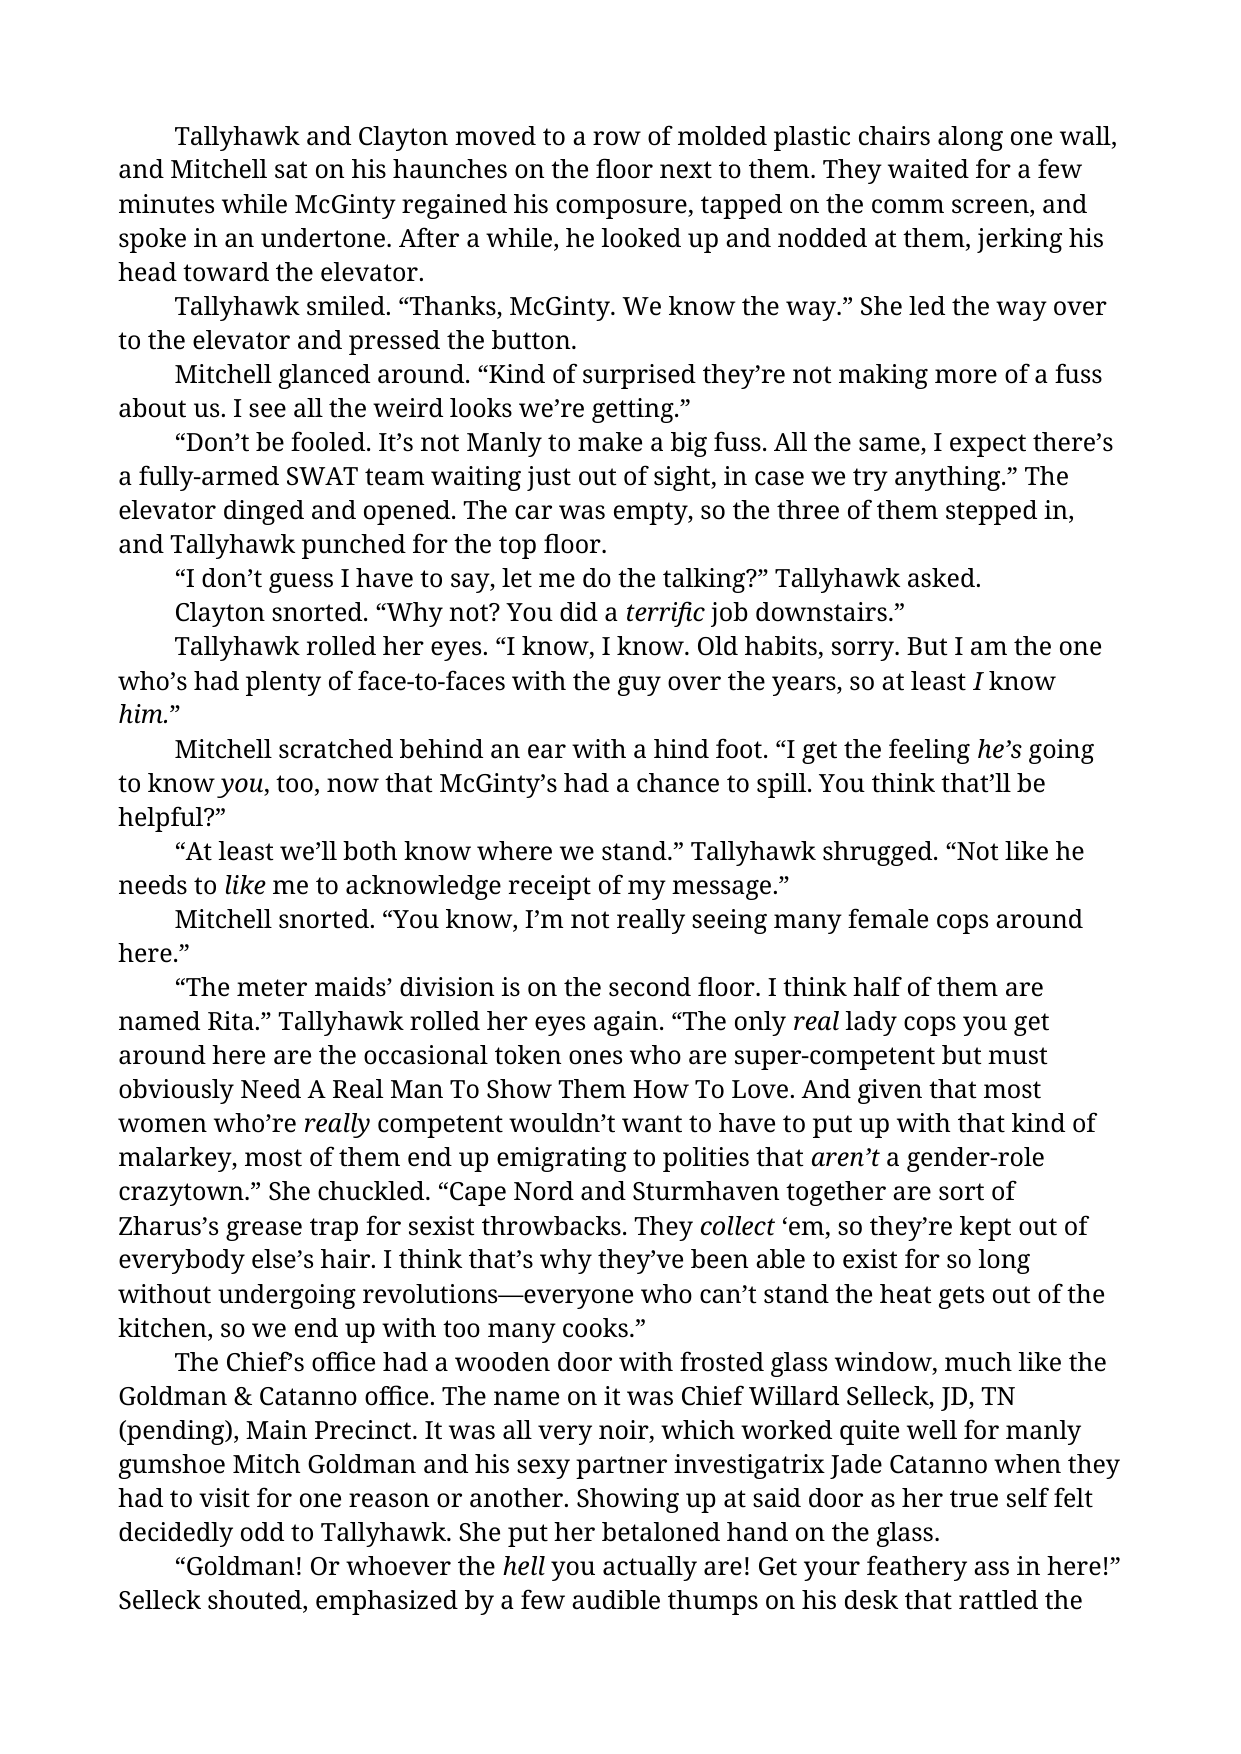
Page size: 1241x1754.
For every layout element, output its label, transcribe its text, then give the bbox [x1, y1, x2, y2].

text “Don’t be fooled. It’s not Manly to make a big fuss. All the same, I expect there’s a fully-armed SWAT team waiting just out of sight, in case we try anything.” The elevator dinged and opened. The car was empty, so the three of them stepped in, and Tallyhawk punched for the top floor. [118, 425, 1122, 561]
text “At least we’ll both know where we stand.” Tallyhawk shrugged. “Not like he needs to like me to acknowledge receipt of my message.” [118, 833, 1122, 902]
text “Goldman! Or whoever the hell you actually are! Get your feathery ass in here!” Selleck shouted, emphasized by a few audible thumps on his desk that rattled the [118, 1549, 1122, 1617]
text Mitchell scratched behind an ear with a hind foot. “I get the feeling he’s going to know you, too, now that McGinty’s had a chance to spill. You think that’ll be helpful?” [118, 731, 1122, 833]
text Clayton snorted. “Why not? You did a terrific job downstairs.” [118, 595, 1122, 629]
text Tallyhawk and Clayton moved to a row of molded plastic chairs along one wall, and Mitchell sat on his haunches on the floor next to them. They waited for a few minutes while McGinty regained his composure, tapped on the comm screen, and spoke in an undertone. After a while, he looked up and nodded at them, jerking his head toward the elevator. [118, 118, 1122, 288]
text Tallyhawk smiled. “Thanks, McGinty. We know the way.” She led the way over to the elevator and pressed the button. [118, 288, 1122, 357]
text Mitchell glanced around. “Kind of surprised they’re not making more of a fuss about us. I see all the weird looks we’re getting.” [118, 357, 1122, 425]
text The Chief’s office had a wooden door with frosted glass window, much like the Goldman & Catanno office. The name on it was Chief Willard Selleck, JD, TN (pending), Main Precinct. It was all very noir, which worked quite well for manly gumshoe Mitch Goldman and his sexy partner investigatrix Jade Catanno when they had to visit for one reason or another. Showing up at said door as her true self felt decidedly odd to Tallyhawk. She put her betaloned hand on the glass. [118, 1344, 1122, 1549]
text Tallyhawk rolled her eyes. “I know, I know. Old habits, sorry. But I am the one who’s had plenty of face-to-faces with the guy over the years, so at least I know him.” [118, 629, 1122, 731]
text Mitchell snorted. “You know, I’m not really seeing many female cops around here.” [118, 902, 1122, 970]
text “The meter maids’ division is on the second floor. I think half of them are named Rita.” Tallyhawk rolled her eyes again. “The only real lady cops you get around here are the occasional token ones who are super-competent but must obviously Need A Real Man To Show Them How To Love. And given that most women who’re really competent wouldn’t want to have to put up with that kind of malarkey, most of them end up emigrating to polities that aren’t a gender-role crazytown.” She chuckled. “Cape Nord and Sturmhaven together are sort of Zharus’s grease trap for sexist throwbacks. They collect ‘em, so they’re kept out of everybody else’s hair. I think that’s why they’ve been able to exist for so long without undergoing revolutions—everyone who can’t stand the heat gets out of the kitchen, so we end up with too many cooks.” [118, 970, 1122, 1344]
text “I don’t guess I have to say, let me do the talking?” Tallyhawk asked. [118, 561, 1122, 595]
